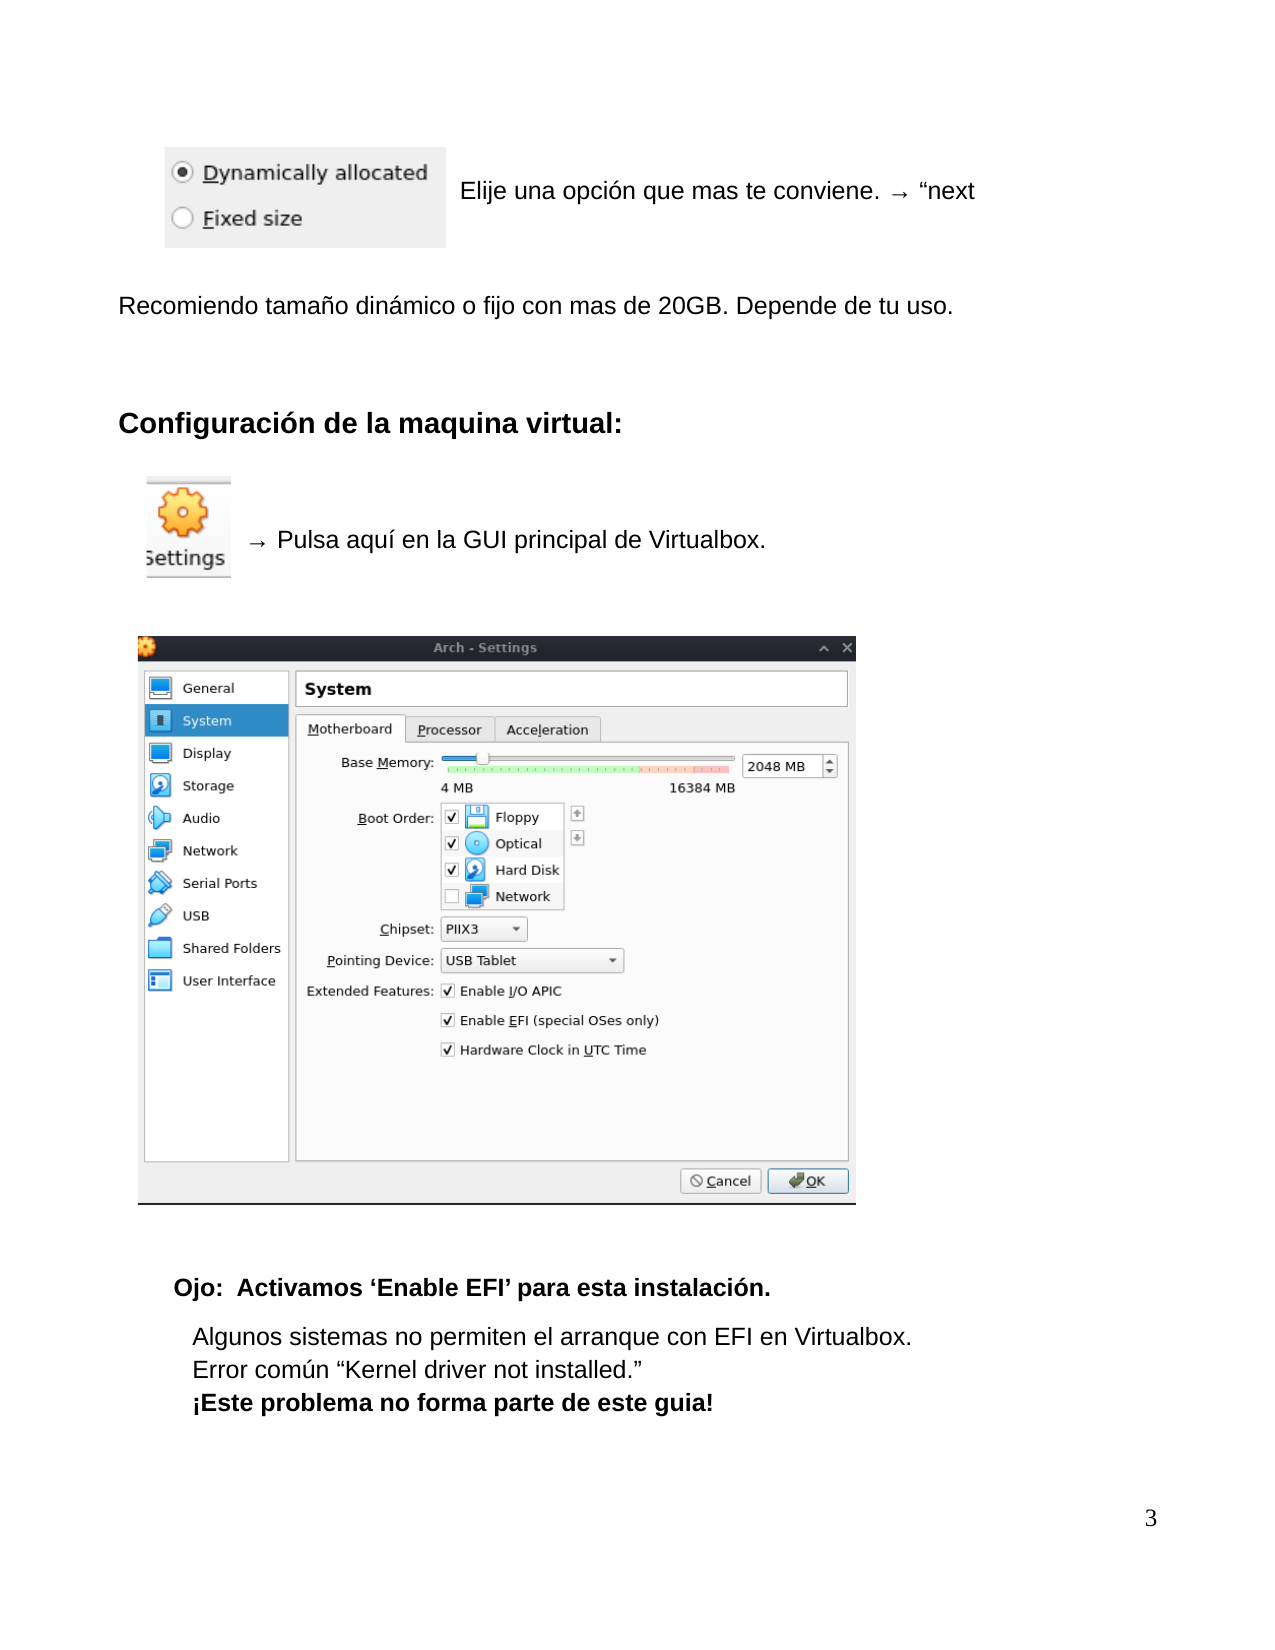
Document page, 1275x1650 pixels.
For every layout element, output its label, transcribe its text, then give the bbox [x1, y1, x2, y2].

text Algunos sistemas no permiten el arranque con EFI en Virtualbox. [118, 1322, 1157, 1351]
text [118, 176, 164, 204]
picture [164, 147, 446, 248]
text → Pulsa aquí en la GUI principal de Virtualbox. [231, 525, 1157, 554]
text Recomiendo tamaño dinámico o fijo con mas de 20GB. Depende de tu uso. [118, 291, 1157, 319]
text Error común “Kernel driver not installed.” [118, 1355, 1157, 1384]
text Ojo: Activamos ‘Enable EFI’ para esta instalación. [118, 1273, 1157, 1302]
text Configuración de la maquina virtual: [118, 406, 1157, 439]
text Elije una opción que mas te conviene. → “next [446, 176, 1157, 204]
picture [137, 636, 856, 1205]
text ¡Este problema no forma parte de este guia! [118, 1388, 1157, 1417]
picture [146, 476, 231, 578]
